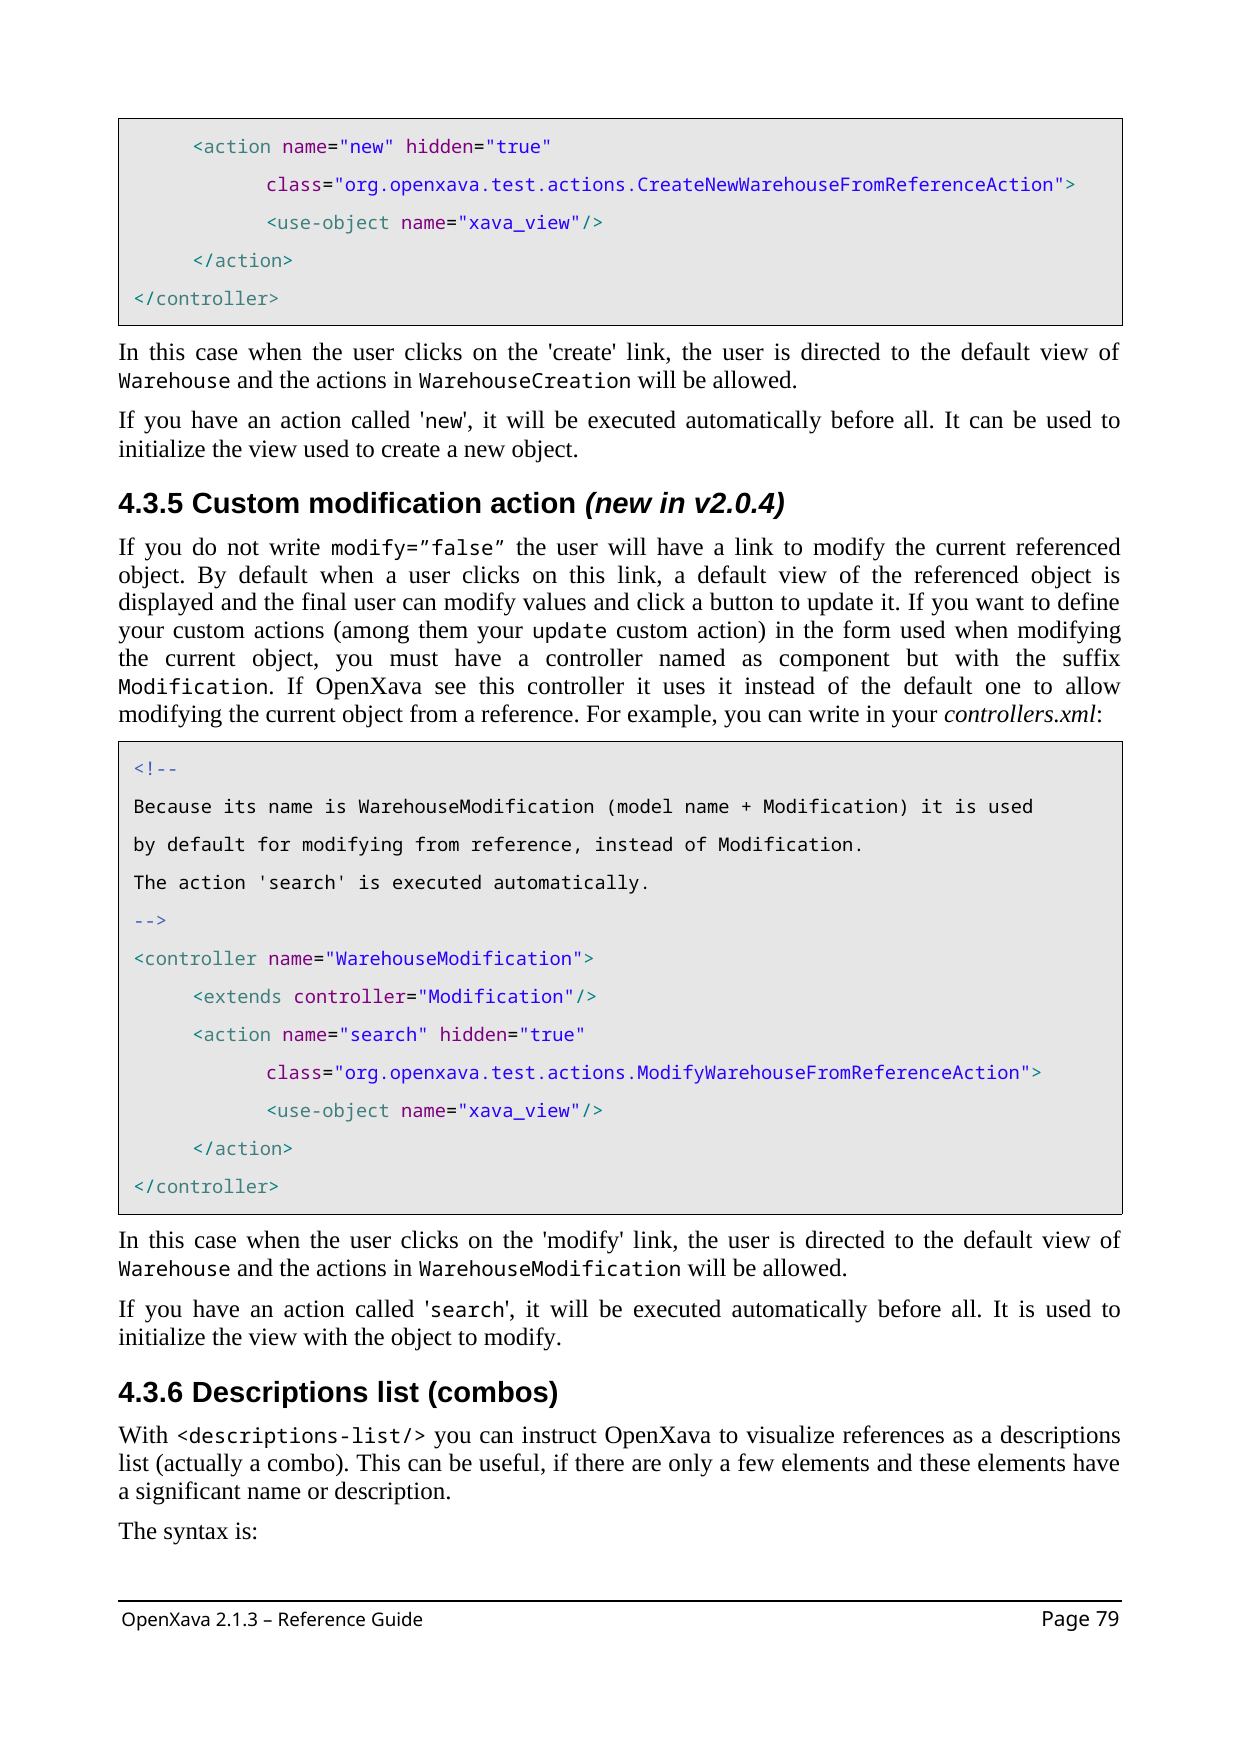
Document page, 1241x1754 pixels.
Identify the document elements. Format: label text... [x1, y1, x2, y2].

text by default for modifying from reference, instead of Modification. [119, 817, 1122, 855]
text <action name="new" hidden="true" [119, 119, 1122, 156]
text If you do not write modify=”false” the user will have a link to modify the current referenced object. By default when a user clicks on this link, a default view of the referenced object is displayed and the final user can modify values and click a button to update it. If you want to define your custom actions (among them your update custom action) in the form used when modifying the current object, you must have a controller named as component but with the suffix Modification. If OpenXava see this controller it uses it instead of the default one to allow modifying the current object from a reference. For example, you can write in your controllers.xml: [118, 533, 1122, 728]
text </controller> [119, 270, 1122, 325]
text class="org.openxava.test.actions.CreateNewWarehouseFromReferenceAction"> [119, 156, 1122, 194]
text The action 'search' is executed automatically. [119, 855, 1122, 893]
text --> [119, 893, 1122, 931]
text class="org.openxava.test.actions.ModifyWarehouseFromReferenceAction"> [119, 1045, 1122, 1083]
text If you have an action called 'search', it will be executed automatically before all. It is used to initialize the view with the object to modify. [118, 1295, 1122, 1351]
text </action> [119, 232, 1122, 270]
text <extends controller="Modification"/> [119, 969, 1122, 1007]
subtitle Custom modification action (new in v2.0.4) [118, 487, 1122, 520]
text <use-object name="xava_view"/> [119, 1083, 1122, 1121]
text If you have an action called 'new', it will be executed automatically before all. It can be used to initialize the view used to create a new object. [118, 406, 1122, 462]
text <!-- [119, 742, 1122, 779]
text </controller> [119, 1159, 1122, 1214]
text With <descriptions-list/> you can instruct OpenXava to visualize references as a descriptions list (actually a combo). This can be useful, if there are only a few elements and these elements have a significant name or description. [118, 1421, 1122, 1505]
text </action> [119, 1121, 1122, 1159]
text <use-object name="xava_view"/> [119, 194, 1122, 232]
text In this case when the user clicks on the 'create' link, the user is directed to the default view of Warehouse and the actions in WarehouseCreation will be allowed. [118, 338, 1122, 394]
subtitle Descriptions list (combos) [118, 1376, 1122, 1409]
text Because its name is WarehouseModification (model name + Modification) it is used [119, 779, 1122, 817]
text In this case when the user clicks on the 'modify' link, the user is directed to the default view of Warehouse and the actions in WarehouseModification will be allowed. [118, 1227, 1122, 1283]
text <action name="search" hidden="true" [119, 1007, 1122, 1045]
text The syntax is: [118, 1517, 1122, 1545]
text <controller name="WarehouseModification"> [119, 931, 1122, 969]
